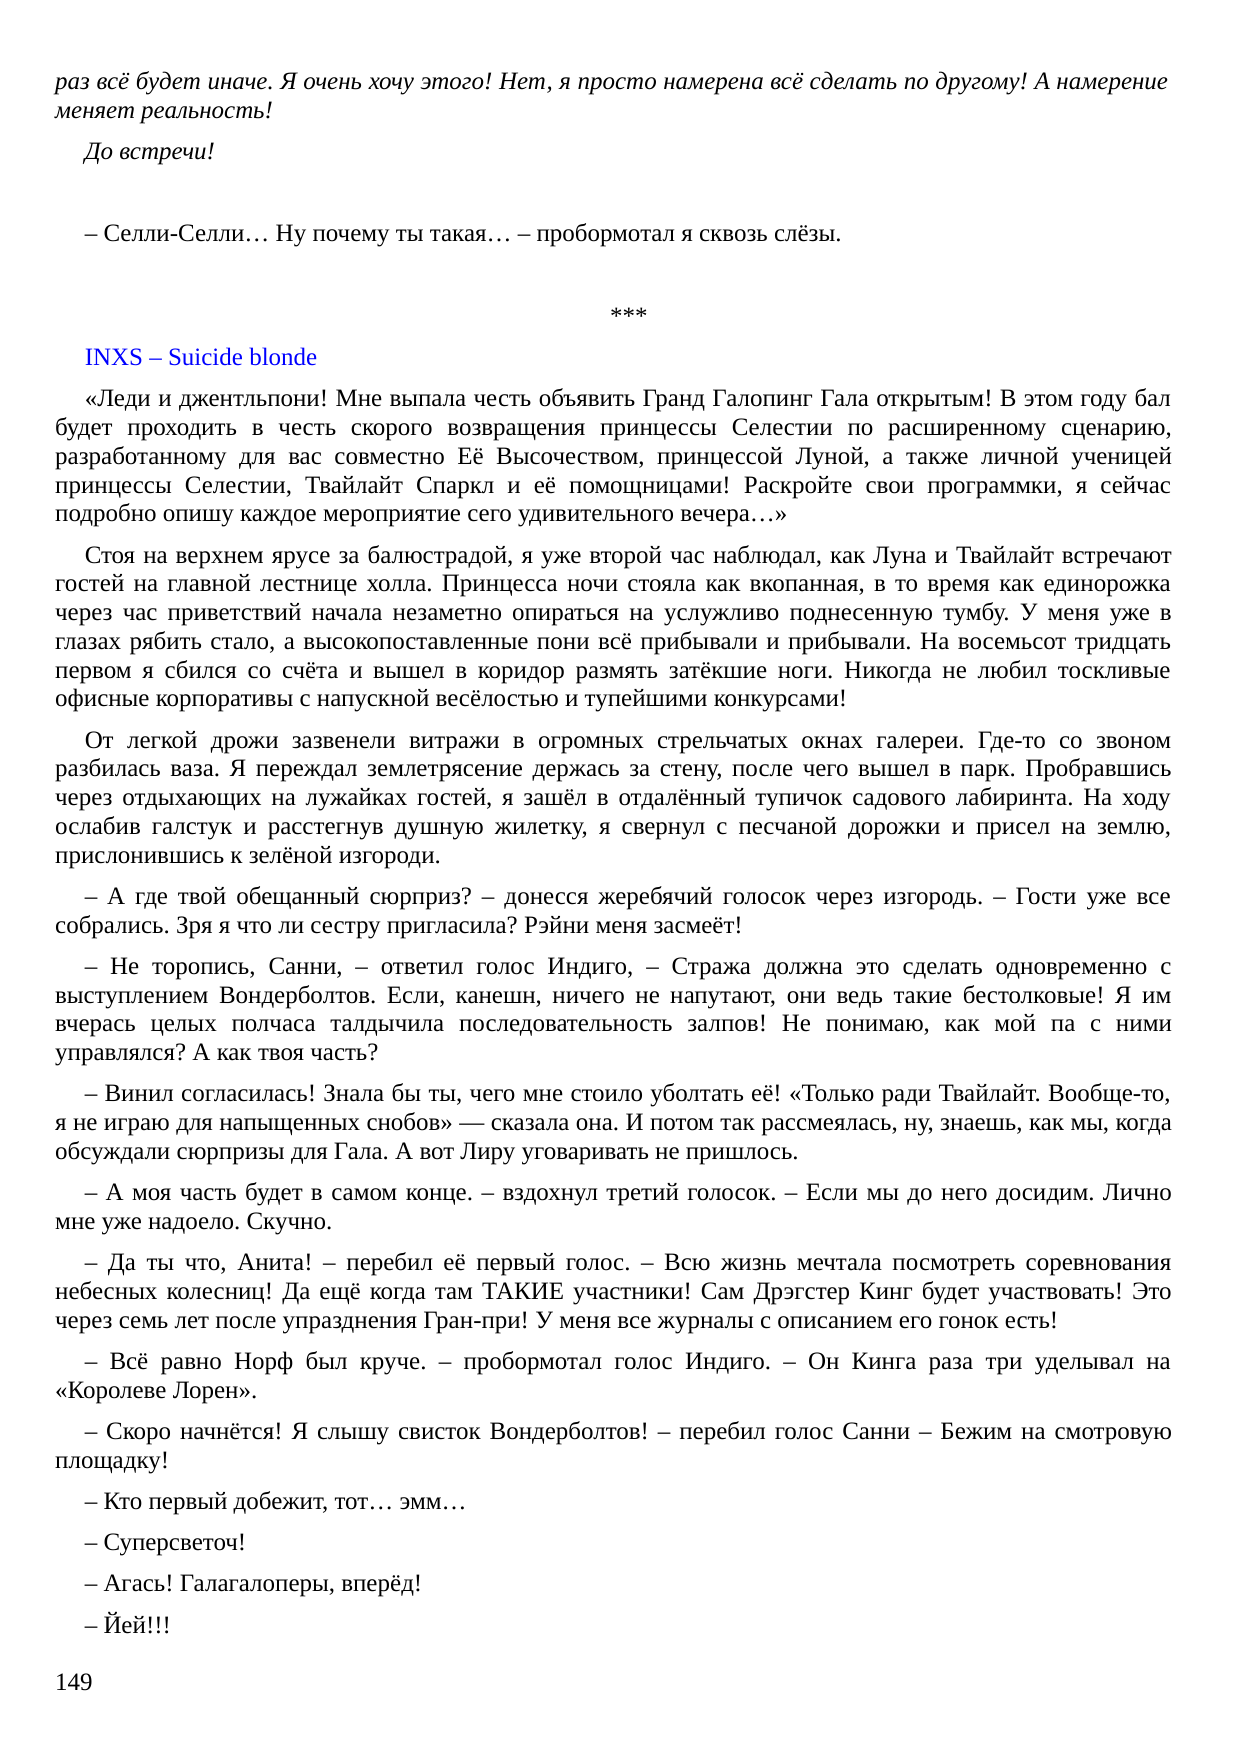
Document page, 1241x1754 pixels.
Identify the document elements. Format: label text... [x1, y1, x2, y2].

text – Да ты что, Анита! – перебил её первый голос. – Всю жизнь мечтала посмотреть соревнования небесных колесниц! Да ещё когда там ТАКИЕ участники! Сам Дрэгстер Кинг будет участвовать! Это через семь лет после упразднения Гран-при! У меня все журналы с описанием его гонок есть! [55, 1247, 1173, 1333]
text – Винил согласилась! Знала бы ты, чего мне стоило уболтать её! «Только ради Твайлайт. Вообще-то, я не играю для напыщенных снобов» — сказала она. И потом так рассмеялась, ну, знаешь, как мы, когда обсуждали сюрпризы для Гала. А вот Лиру уговаривать не пришлось. [55, 1078, 1173, 1165]
text *** [55, 301, 1173, 330]
text «Леди и джентльпони! Мне выпала честь объявить Гранд Галопинг Гала открытым! В этом году бал будет проходить в честь скорого возвращения принцессы Селестии по расширенному сценарию, разработанному для вас совместно Её Высочеством, принцессой Луной, а также личной ученицей принцессы Селестии, Твайлайт Спаркл и её помощницами! Раскройте свои программки, я сейчас подробно опишу каждое мероприятие сего удивительного вечера…» [55, 383, 1173, 527]
text До встречи! [55, 136, 1173, 165]
text – Кто первый добежит, тот… эмм… [55, 1486, 1173, 1515]
text – А моя часть будет в самом конце. – вздохнул третий голосок. – Если мы до него досидим. Лично мне уже надоело. Скучно. [55, 1177, 1173, 1235]
text – Агась! Галагалоперы, вперёд! [55, 1568, 1173, 1597]
text – Скоро начнётся! Я слышу свисток Вондерболтов! – перебил голос Санни – Бежим на смотровую площадку! [55, 1416, 1173, 1473]
text – Не торопись, Санни, – ответил голос Индиго, – Стража должна это сделать одновременно с выступлением Вондерболтов. Если, канешн, ничего не напутают, они ведь такие бестолковые! Я им вчерась целых полчаса талдычила последовательность залпов! Не понимаю, как мой па с ними управлялся? А как твоя часть? [55, 951, 1173, 1066]
text – Селли-Селли… Ну почему ты такая… – пробормотал я сквозь слёзы. [55, 218, 1173, 247]
text – Йей!!! [55, 1610, 1173, 1638]
text – А где твой обещанный сюрприз? – донесся жеребячий голосок через изгородь. – Гости уже все собрались. Зря я что ли сестру пригласила? Рэйни меня засмеёт! [55, 881, 1173, 938]
text – Суперсветоч! [55, 1527, 1173, 1556]
text Стоя на верхнем ярусе за балюстрадой, я уже второй час наблюдал, как Луна и Твайлайт встречают гостей на главной лестнице холла. Принцесса ночи стояла как вкопанная, в то время как единорожка через час приветствий начала незаметно опираться на услужливо поднесенную тумбу. У меня уже в глазах рябить стало, а высокопоставленные пони всё прибывали и прибывали. На восемьсот тридцать первом я сбился со счёта и вышел в коридор размять затёкшие ноги. Никогда не любил тоскливые офисные корпоративы с напускной весёлостью и тупейшими конкурсами! [55, 540, 1173, 712]
text От легкой дрожи зазвенели витражи в огромных стрельчатых окнах галереи. Где-то со звоном разбилась ваза. Я переждал землетрясение держась за стену, после чего вышел в парк. Пробравшись через отдыхающих на лужайках гостей, я зашёл в отдалённый тупичок садового лабиринта. На ходу ослабив галстук и расстегнув душную жилетку, я свернул с песчаной дорожки и присел на землю, прислонившись к зелёной изгороди. [55, 725, 1173, 868]
text INXS – Suicide blonde [55, 342, 1173, 371]
text раз всё будет иначе. Я очень хочу этого! Нет, я просто намерена всё сделать по другому! А намерение меняет реальность! [55, 66, 1173, 123]
text – Всё равно Норф был круче. – пробормотал голос Индиго. – Он Кинга раза три уделывал на «Королеве Лорен». [55, 1346, 1173, 1403]
